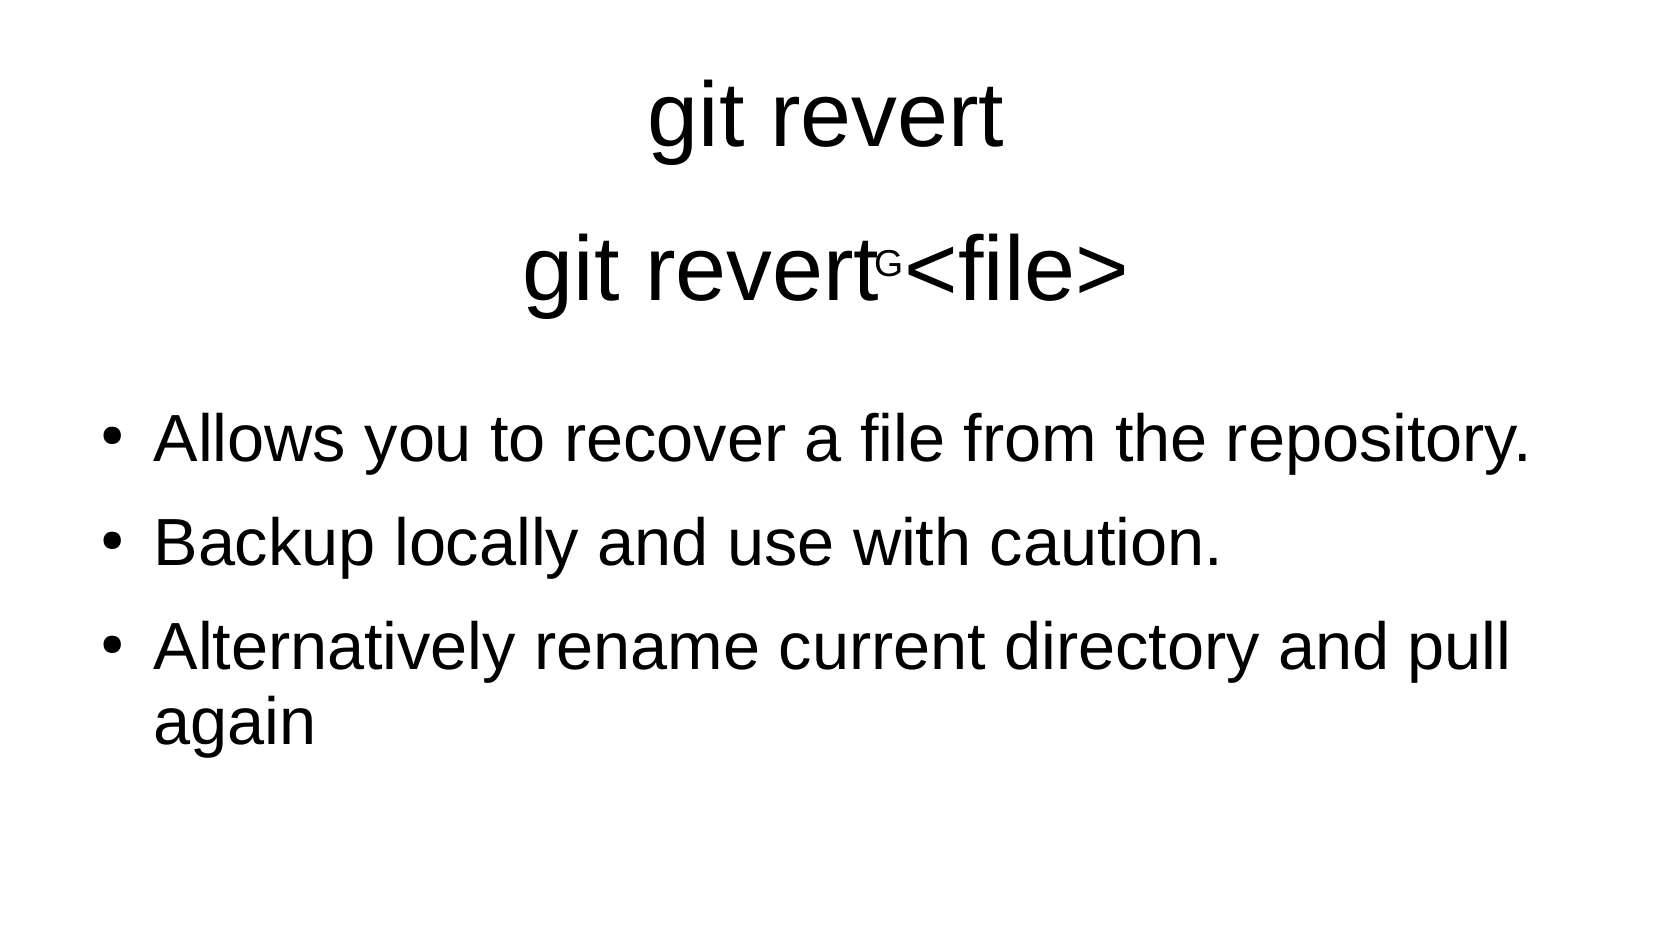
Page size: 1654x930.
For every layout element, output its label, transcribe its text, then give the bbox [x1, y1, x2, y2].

list Allows you to recover a file from the repository. Backup locally and use with caution. Alternatively rename current directory and pull again [82, 400, 1653, 871]
title git revert [82, 37, 1571, 190]
title git revert <file> [82, 190, 1571, 346]
